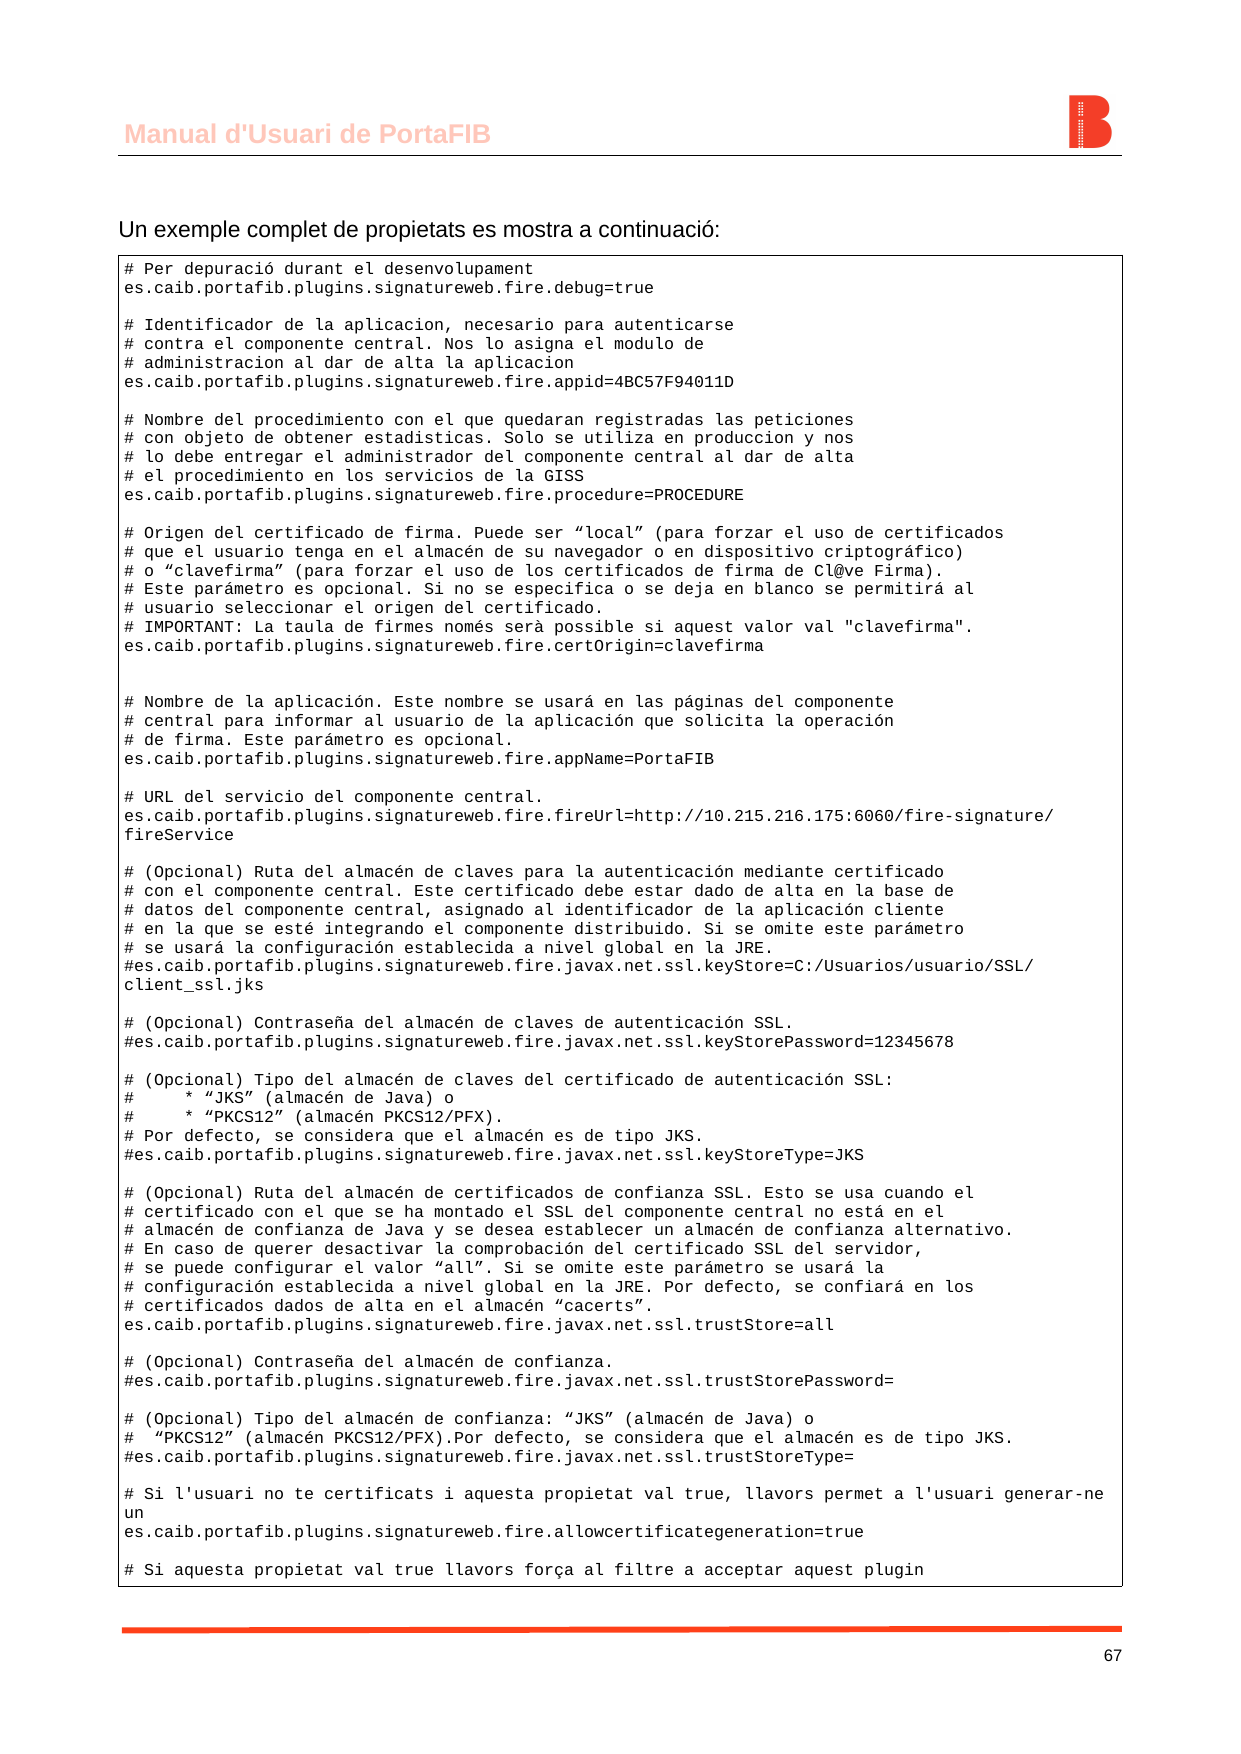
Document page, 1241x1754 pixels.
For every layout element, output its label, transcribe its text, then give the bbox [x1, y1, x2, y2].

text Un exemple complet de propietats es mostra a continuació: [118, 216, 1122, 242]
table_header # Per depuració durant el desenvolupament es.caib.portafib.plugins.signatureweb.fire.debug=true # Identificador de la aplicacion, necesario para autenticarse # contra el componente central. Nos lo asigna el modulo de # administracion al dar de alta la aplicacion es.caib.portafib.plugins.signatureweb.fire.appid=4BC57F94011D # Nombre del procedimiento con el que quedaran registradas las peticiones # con objeto de obtener estadisticas. Solo se utiliza en produccion y nos # lo debe entregar el administrador del componente central al dar de alta # el procedimiento en los servicios de la GISS es.caib.portafib.plugins.signatureweb.fire.procedure=PROCEDURE # Origen del certificado de firma. Puede ser “local” (para forzar el uso de certificados # que el usuario tenga en el almacén de su navegador o en dispositivo criptográfico) # o “clavefirma” (para forzar el uso de los certificados de firma de Cl@ve Firma). # Este parámetro es opcional. Si no se especifica o se deja en blanco se permitirá al # usuario seleccionar el origen del certificado. # IMPORTANT: La taula de firmes només serà possible si aquest valor val "clavefirma". es.caib.portafib.plugins.signatureweb.fire.certOrigin=clavefirma # Nombre de la aplicación. Este nombre se usará en las páginas del componente # central para informar al usuario de la aplicación que solicita la operación # de firma. Este parámetro es opcional. es.caib.portafib.plugins.signatureweb.fire.appName=PortaFIB # URL del servicio del componente central. es.caib.portafib.plugins.signatureweb.fire.fireUrl=http://10.215.216.175:6060/fire-signature/fireService # (Opcional) Ruta del almacén de claves para la autenticación mediante certificado # con el componente central. Este certificado debe estar dado de alta en la base de # datos del componente central, asignado al identificador de la aplicación cliente # en la que se esté integrando el componente distribuido. Si se omite este parámetro # se usará la configuración establecida a nivel global en la JRE. #es.caib.portafib.plugins.signatureweb.fire.javax.net.ssl.keyStore=C:/Usuarios/usuario/SSL/client_ssl.jks # (Opcional) Contraseña del almacén de claves de autenticación SSL. #es.caib.portafib.plugins.signatureweb.fire.javax.net.ssl.keyStorePassword=12345678 # (Opcional) Tipo del almacén de claves del certificado de autenticación SSL: # * “JKS” (almacén de Java) o # * “PKCS12” (almacén PKCS12/PFX). # Por defecto, se considera que el almacén es de tipo JKS. #es.caib.portafib.plugins.signatureweb.fire.javax.net.ssl.keyStoreType=JKS # (Opcional) Ruta del almacén de certificados de confianza SSL. Esto se usa cuando el # certificado con el que se ha montado el SSL del componente central no está en el # almacén de confianza de Java y se desea establecer un almacén de confianza alternativo. # En caso de querer desactivar la comprobación del certificado SSL del servidor, # se puede configurar el valor “all”. Si se omite este parámetro se usará la # configuración establecida a nivel global en la JRE. Por defecto, se confiará en los # certificados dados de alta en el almacén “cacerts”. es.caib.portafib.plugins.signatureweb.fire.javax.net.ssl.trustStore=all # (Opcional) Contraseña del almacén de confianza. #es.caib.portafib.plugins.signatureweb.fire.javax.net.ssl.trustStorePassword= # (Opcional) Tipo del almacén de confianza: “JKS” (almacén de Java) o # “PKCS12” (almacén PKCS12/PFX).Por defecto, se considera que el almacén es de tipo JKS. #es.caib.portafib.plugins.signatureweb.fire.javax.net.ssl.trustStoreType= # Si l'usuari no te certificats i aquesta propietat val true, llavors permet a l'usuari generar-ne un es.caib.portafib.plugins.signatureweb.fire.allowcertificategeneration=true # Si aquesta propietat val true llavors força al filtre a acceptar aquest plugin [119, 256, 1122, 1586]
picture [1063, 94, 1117, 150]
